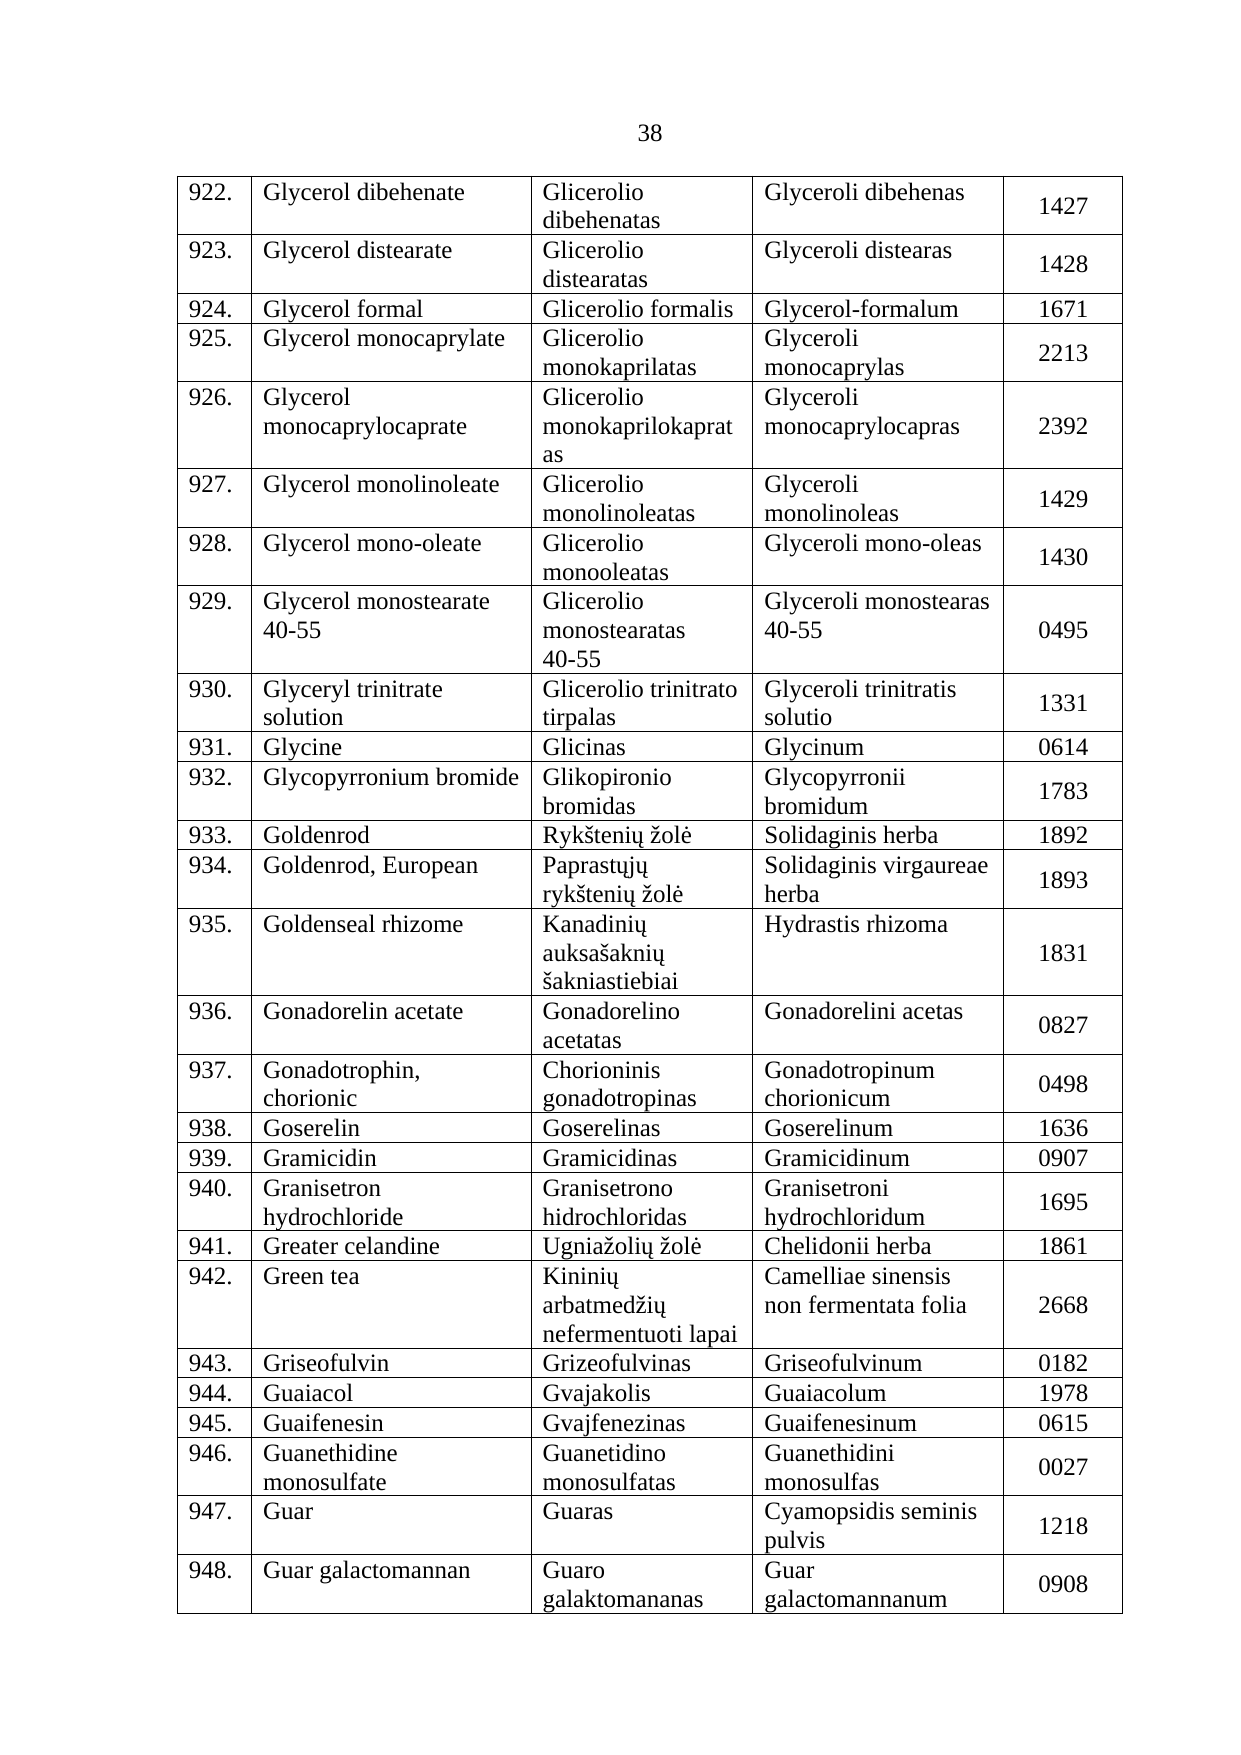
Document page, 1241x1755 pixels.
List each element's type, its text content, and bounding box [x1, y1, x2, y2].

table_cell Guanetidino monosulfatas [532, 1438, 752, 1495]
table_cell 1429 [1004, 469, 1122, 527]
table_cell Glyceroli trinitratis solutio [753, 674, 1003, 731]
table_cell 937. [178, 1055, 251, 1112]
table_cell Glyceroli monolinoleas [753, 469, 1003, 527]
table_cell 0827 [1004, 996, 1122, 1054]
table_cell 947. [178, 1496, 251, 1554]
table_cell Kininių arbatmedžių nefermentuoti lapai [532, 1261, 752, 1347]
table_cell 935. [178, 909, 251, 995]
table_cell 0614 [1004, 732, 1122, 761]
table_cell Guar galactomannanum [753, 1555, 1003, 1612]
table_cell Guaifenesinum [753, 1408, 1003, 1437]
table_cell Glyceroli monostearas 40‑55 [753, 586, 1003, 673]
table_cell Glycerol monocaprylate [252, 324, 531, 381]
table_cell Grizeofulvinas [532, 1349, 752, 1377]
table_cell 925. [178, 324, 251, 381]
table_cell Glycerol monolinoleate [252, 469, 531, 527]
table_cell 0182 [1004, 1349, 1122, 1377]
table_cell 922. [178, 177, 251, 234]
table_cell 1427 [1004, 177, 1122, 234]
table_cell 1218 [1004, 1496, 1122, 1554]
table_cell Solidaginis herba [753, 821, 1003, 849]
table_cell 943. [178, 1349, 251, 1377]
table_cell Glycerol‑formalum [753, 294, 1003, 322]
table_cell Glycerol mono‑oleate [252, 528, 531, 585]
table_cell 934. [178, 850, 251, 908]
table_cell Goserelinas [532, 1113, 752, 1142]
table_cell 927. [178, 469, 251, 527]
table_cell Gonadotropinum chorionicum [753, 1055, 1003, 1112]
table_cell 938. [178, 1113, 251, 1142]
table_cell Goldenrod, European [252, 850, 531, 908]
table_cell Gvajakolis [532, 1378, 752, 1407]
table_cell Glycerol dibehenate [252, 177, 531, 234]
table_cell Gonadorelino acetatas [532, 996, 752, 1054]
table_cell Chelidonii herba [753, 1231, 1003, 1260]
table_cell 0027 [1004, 1438, 1122, 1495]
table_cell Glicerolio monokaprilokapratas [532, 382, 752, 468]
table_cell 2668 [1004, 1261, 1122, 1347]
table_cell Glyceryl trinitrate solution [252, 674, 531, 731]
table_cell Cyamopsidis seminis pulvis [753, 1496, 1003, 1554]
table_cell Guaiacolum [753, 1378, 1003, 1407]
table_cell Gonadorelin acetate [252, 996, 531, 1054]
table_cell Guaras [532, 1496, 752, 1554]
table_cell Granisetron hydrochloride [252, 1173, 531, 1230]
table_cell 1892 [1004, 821, 1122, 849]
table_cell Glicerolio monokaprilatas [532, 324, 752, 381]
table_cell Glicerolio monolinoleatas [532, 469, 752, 527]
table_cell 1695 [1004, 1173, 1122, 1230]
table_cell Paprastųjų rykštenių žolė [532, 850, 752, 908]
table_cell Glicerolio trinitrato tirpalas [532, 674, 752, 731]
table_cell Glikopironio bromidas [532, 762, 752, 819]
table_cell Chorioninis gonadotropinas [532, 1055, 752, 1112]
table_cell 948. [178, 1555, 251, 1612]
table_cell 1978 [1004, 1378, 1122, 1407]
table_cell 942. [178, 1261, 251, 1347]
table_cell Guaro galaktomananas [532, 1555, 752, 1612]
table_cell Gramicidinas [532, 1143, 752, 1172]
table_cell Glycerol distearate [252, 235, 531, 293]
table_cell 933. [178, 821, 251, 849]
table_cell 2213 [1004, 324, 1122, 381]
table_cell Granisetroni hydrochloridum [753, 1173, 1003, 1230]
table_cell Glycerol monostearate 40‑55 [252, 586, 531, 673]
table_cell Granisetrono hidrochloridas [532, 1173, 752, 1230]
table_cell Guar galactomannan [252, 1555, 531, 1612]
table_cell 946. [178, 1438, 251, 1495]
table_cell 1861 [1004, 1231, 1122, 1260]
table_cell 923. [178, 235, 251, 293]
table_cell 0615 [1004, 1408, 1122, 1437]
table_cell Glicinas [532, 732, 752, 761]
table_cell 929. [178, 586, 251, 673]
table_cell Griseofulvin [252, 1349, 531, 1377]
table_cell 939. [178, 1143, 251, 1172]
table_cell 936. [178, 996, 251, 1054]
table_cell Glycopyrronii bromidum [753, 762, 1003, 819]
table_cell Guanethidine monosulfate [252, 1438, 531, 1495]
table_cell 1893 [1004, 850, 1122, 908]
table_cell Greater celandine [252, 1231, 531, 1260]
table_cell Rykštenių žolė [532, 821, 752, 849]
table_cell Glyceroli distearas [753, 235, 1003, 293]
table_cell 941. [178, 1231, 251, 1260]
table_cell Gramicidin [252, 1143, 531, 1172]
table_cell Solidaginis virgaureae herba [753, 850, 1003, 908]
table_cell Glicerolio dibehenatas [532, 177, 752, 234]
table_cell Griseofulvinum [753, 1349, 1003, 1377]
table_cell 924. [178, 294, 251, 322]
table_cell 0498 [1004, 1055, 1122, 1112]
table_cell 1331 [1004, 674, 1122, 731]
table_cell Guaiacol [252, 1378, 531, 1407]
table_cell Glicerolio distearatas [532, 235, 752, 293]
table_cell 1430 [1004, 528, 1122, 585]
table_cell Green tea [252, 1261, 531, 1347]
table_cell 944. [178, 1378, 251, 1407]
table_cell Glyceroli monocaprylas [753, 324, 1003, 381]
table_cell Hydrastis rhizoma [753, 909, 1003, 995]
table_cell Glicerolio formalis [532, 294, 752, 322]
table_cell Kanadinių auksašaknių šakniastiebiai [532, 909, 752, 995]
table_cell 940. [178, 1173, 251, 1230]
table_cell Guaifenesin [252, 1408, 531, 1437]
table_cell 0495 [1004, 586, 1122, 673]
table_cell 1636 [1004, 1113, 1122, 1142]
table_cell Glyceroli monocaprylocapras [753, 382, 1003, 468]
table_cell Goserelinum [753, 1113, 1003, 1142]
table_cell Goldenseal rhizome [252, 909, 531, 995]
table_cell 945. [178, 1408, 251, 1437]
table_cell 2392 [1004, 382, 1122, 468]
table_cell Glycine [252, 732, 531, 761]
table_cell 0907 [1004, 1143, 1122, 1172]
table_cell Goldenrod [252, 821, 531, 849]
table_cell Guar [252, 1496, 531, 1554]
table_cell Ugniažolių žolė [532, 1231, 752, 1260]
table_cell Glyceroli mono‑oleas [753, 528, 1003, 585]
table_cell 931. [178, 732, 251, 761]
table_cell 926. [178, 382, 251, 468]
table_cell 1671 [1004, 294, 1122, 322]
table_cell 1831 [1004, 909, 1122, 995]
table_cell Glyceroli dibehenas [753, 177, 1003, 234]
table_cell 932. [178, 762, 251, 819]
table_cell Glycerol formal [252, 294, 531, 322]
table_cell 930. [178, 674, 251, 731]
table_cell Gonadotrophin, chorionic [252, 1055, 531, 1112]
table_cell Glicerolio monostearatas 40‑55 [532, 586, 752, 673]
table_cell 0908 [1004, 1555, 1122, 1612]
table_cell 1783 [1004, 762, 1122, 819]
table_cell Goserelin [252, 1113, 531, 1142]
table_cell Gramicidinum [753, 1143, 1003, 1172]
table_cell Camelliae sinensis non fermentata folia [753, 1261, 1003, 1347]
table_cell Glycopyrronium bromide [252, 762, 531, 819]
table_cell Glycinum [753, 732, 1003, 761]
table_cell Guanethidini monosulfas [753, 1438, 1003, 1495]
table_cell Glycerol monocaprylocaprate [252, 382, 531, 468]
table_cell Gonadorelini acetas [753, 996, 1003, 1054]
table_cell Glicerolio monooleatas [532, 528, 752, 585]
table_cell 1428 [1004, 235, 1122, 293]
table_cell Gvajfenezinas [532, 1408, 752, 1437]
table_cell 928. [178, 528, 251, 585]
